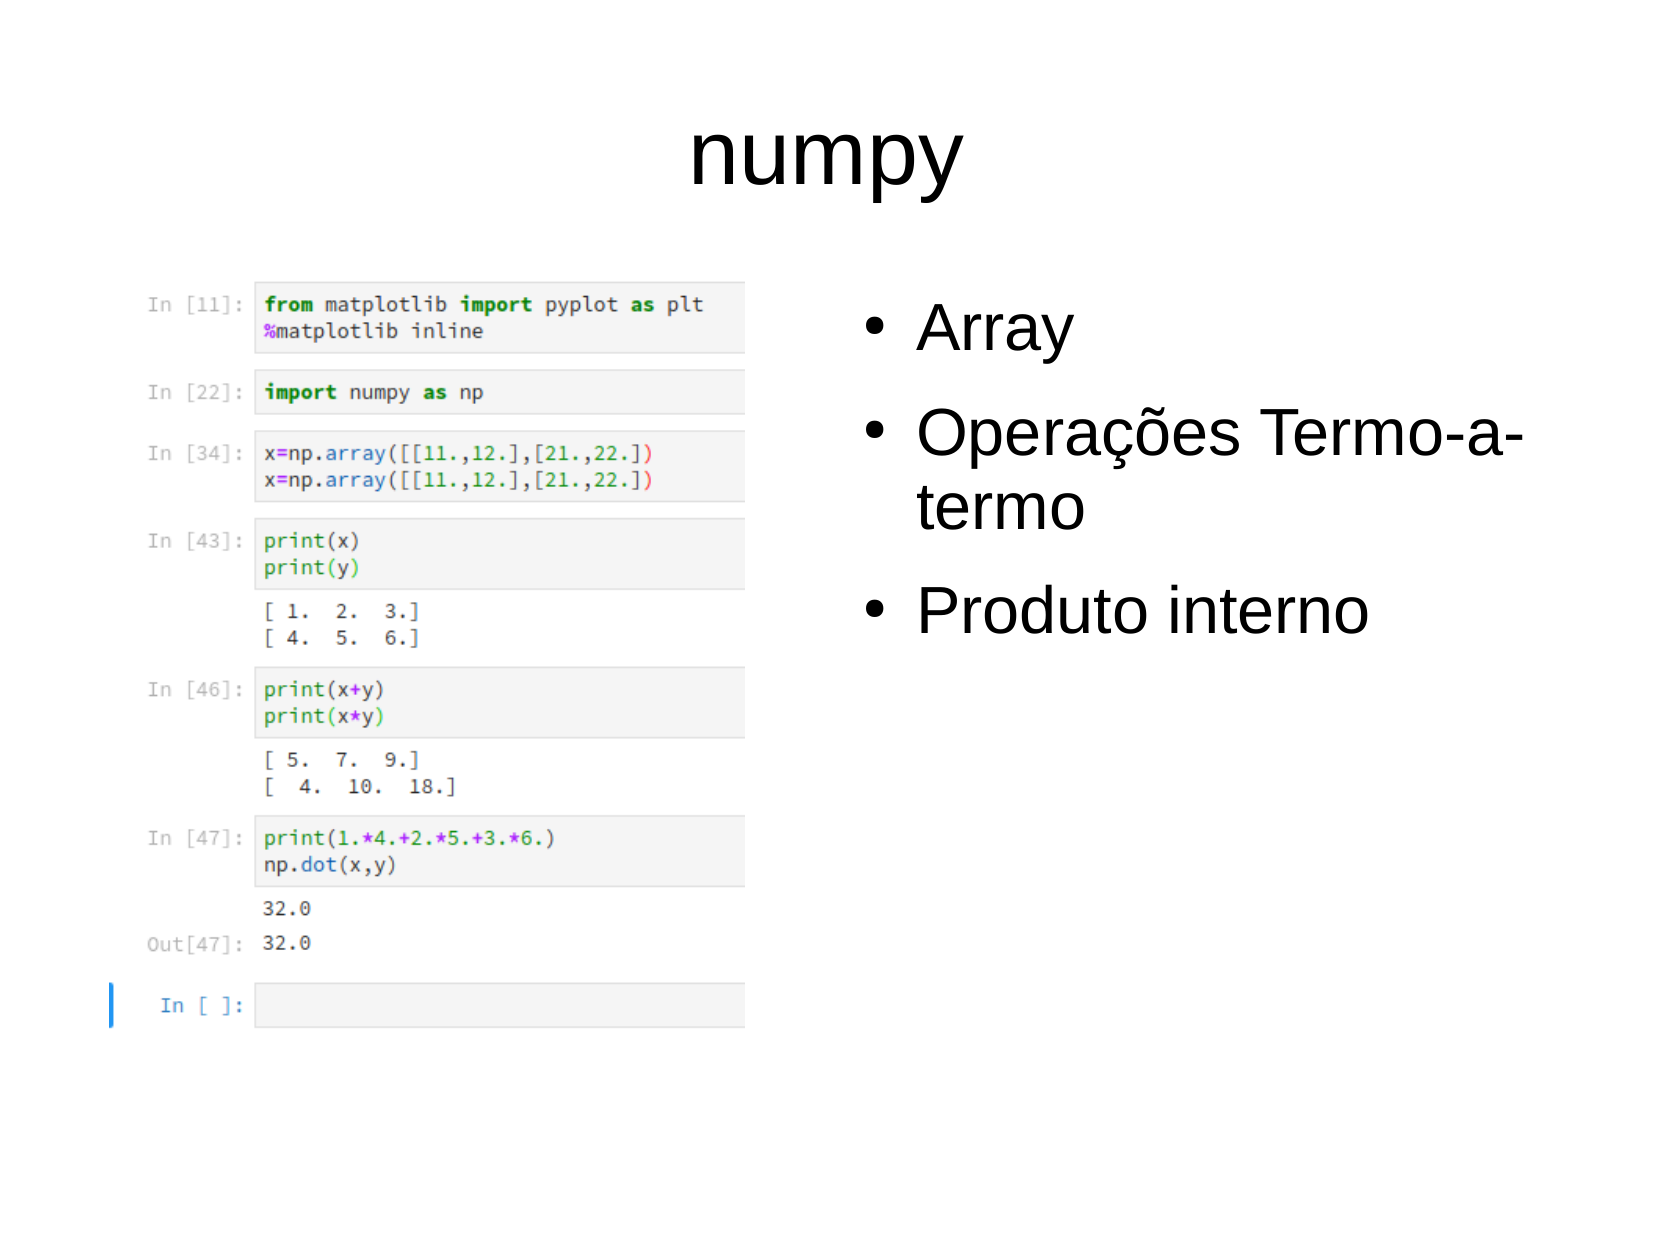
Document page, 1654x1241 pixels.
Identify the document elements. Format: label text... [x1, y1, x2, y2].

title numpy [82, 49, 1571, 257]
list Array Operações Termo-a-termo Produto interno [845, 290, 1572, 1010]
picture [109, 271, 745, 1047]
